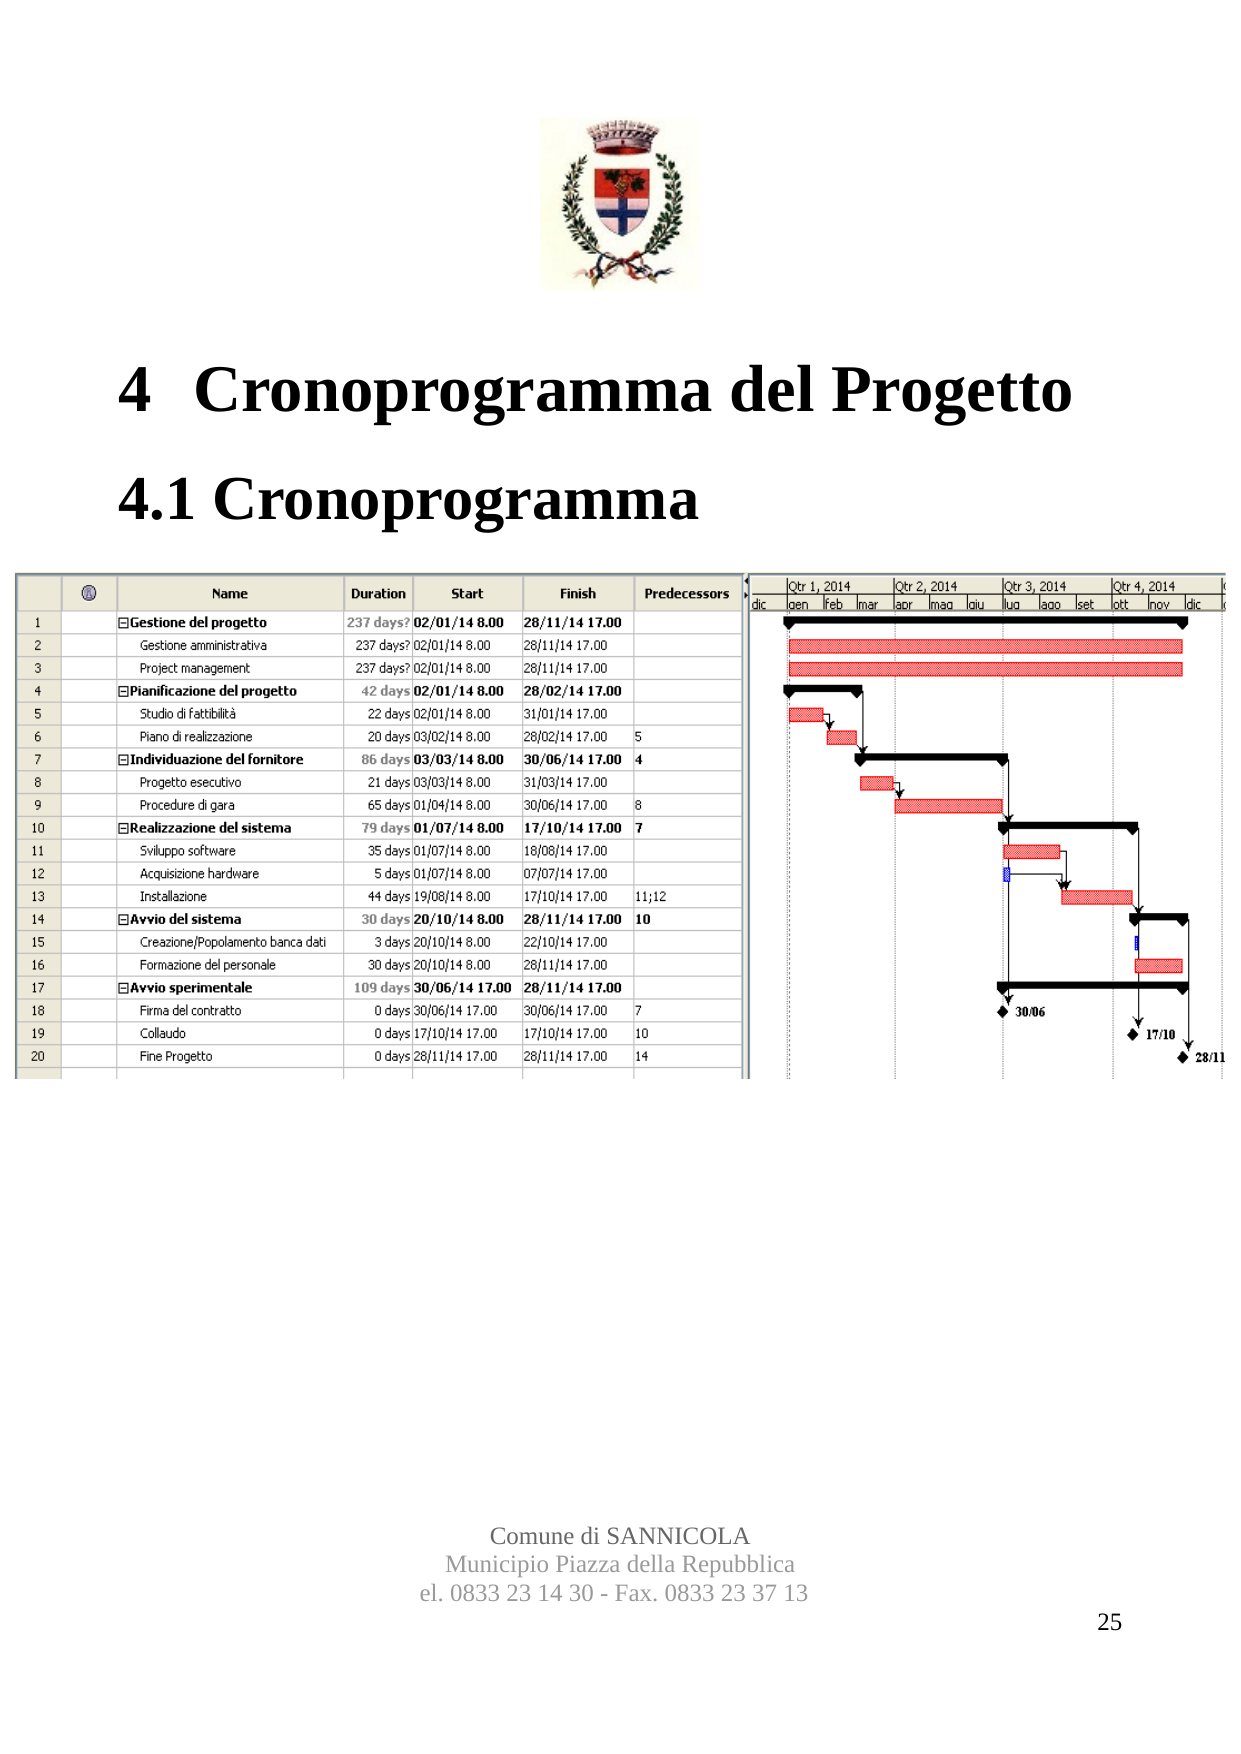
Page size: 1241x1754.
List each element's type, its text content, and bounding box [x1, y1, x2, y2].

picture [540, 117, 700, 291]
picture [14, 572, 1226, 1079]
text 4 Cronoprogramma del Progetto [118, 350, 1122, 426]
text 4.1 Cronoprogramma [118, 461, 1122, 533]
